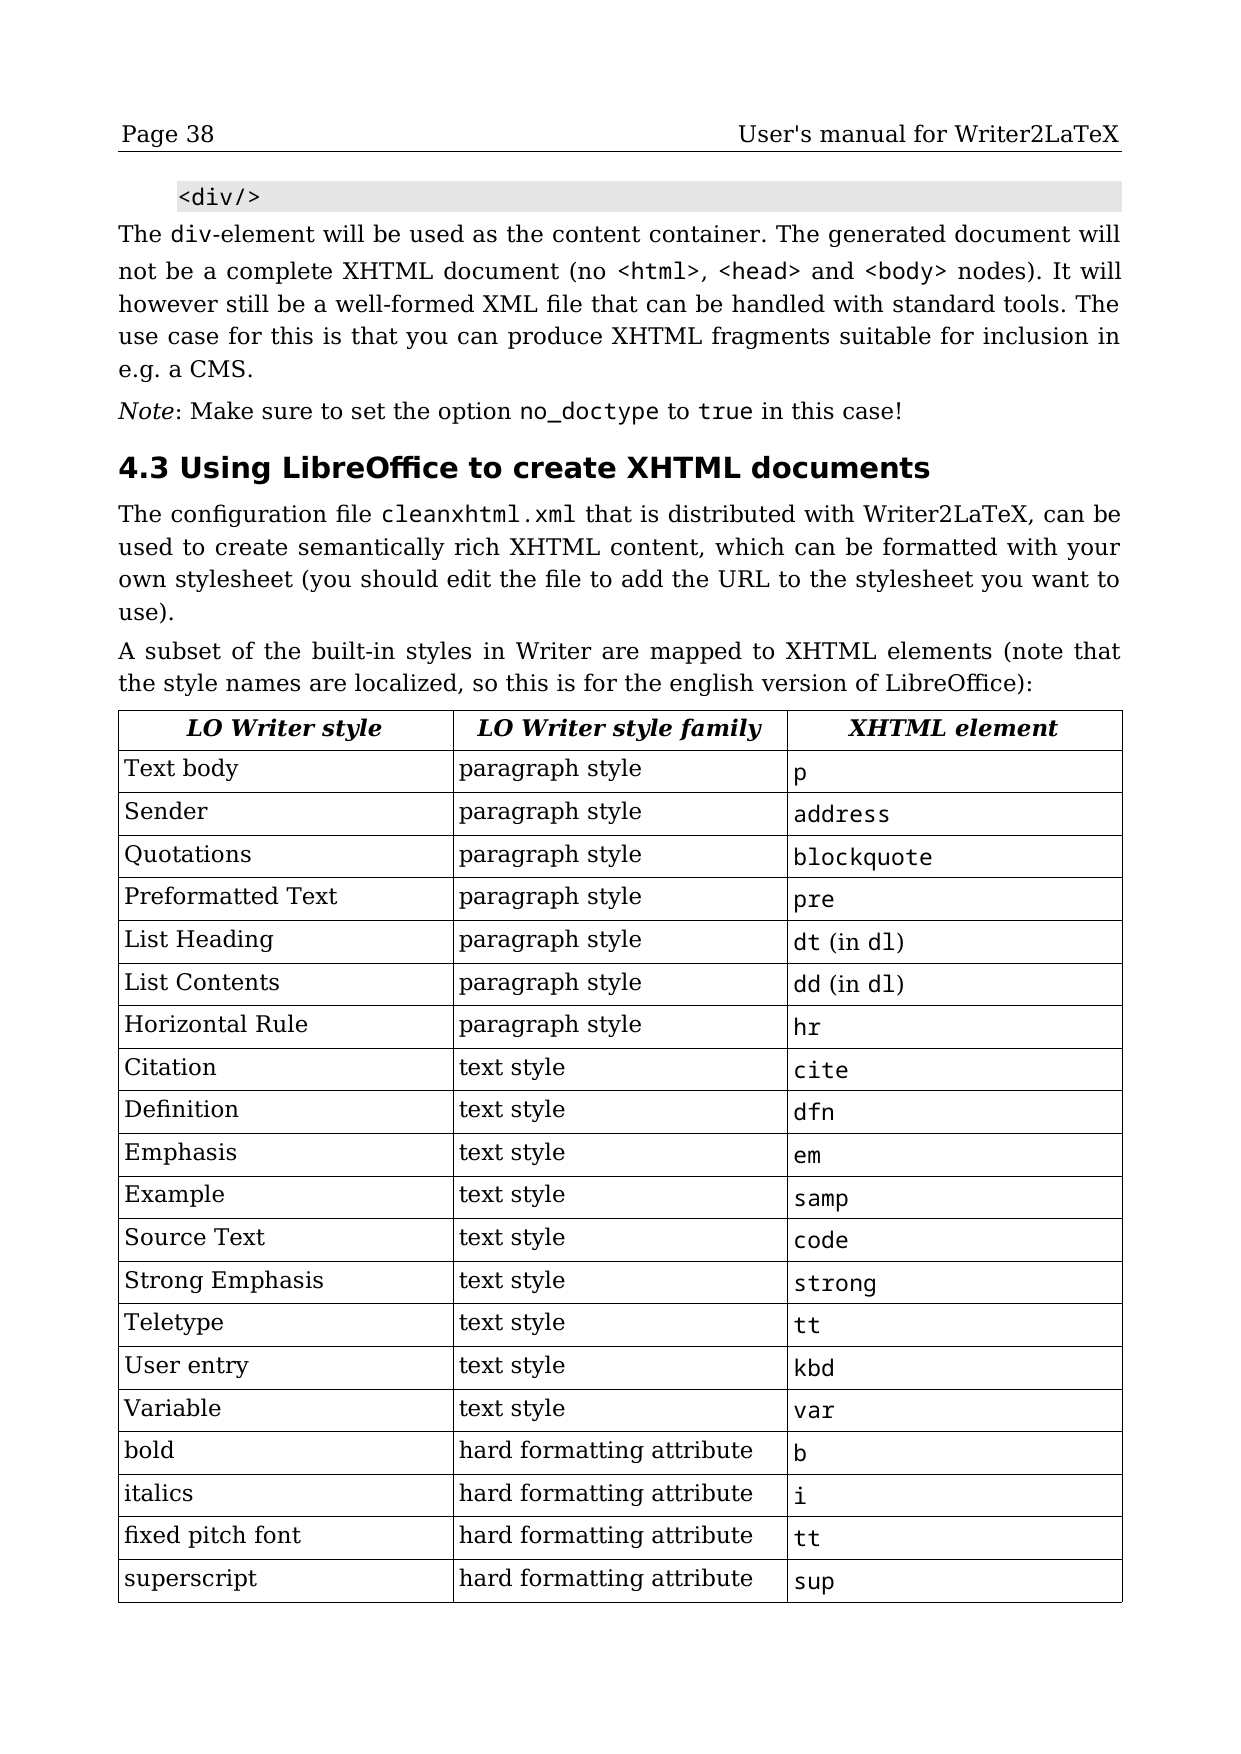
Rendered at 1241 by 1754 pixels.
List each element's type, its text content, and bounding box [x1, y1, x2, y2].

table_cell text style [454, 1049, 787, 1090]
table_cell sup [788, 1560, 1122, 1602]
table_cell text style [454, 1177, 787, 1218]
table_cell Quotations [119, 836, 453, 877]
table_cell List Contents [119, 964, 453, 1005]
table_cell text style [454, 1219, 787, 1261]
text The div-element will be used as the content container. The generated document will not be a complete XHTML document (no <html>, <head> and <body> nodes). It will however still be a well-formed XML file that can be handled with standard tools. The use case for this is that you can produce XHTML fragments suitable for inclusion in e.g. a CMS. [118, 217, 1122, 383]
text Note: Make sure to set the option no_doctype to true in this case! [118, 395, 1122, 426]
table_cell paragraph style [454, 1006, 787, 1048]
text <div/> [177, 181, 1122, 212]
table_cell text style [454, 1134, 787, 1176]
table_cell Preformatted Text [119, 878, 453, 920]
table_cell Text body [119, 751, 453, 792]
table_cell paragraph style [454, 964, 787, 1005]
table_cell paragraph style [454, 793, 787, 835]
table_cell hard formatting attribute [454, 1560, 787, 1602]
table_cell dt (in dl) [788, 921, 1122, 963]
table_cell address [788, 793, 1122, 835]
table_cell Emphasis [119, 1134, 453, 1176]
subtitle Using LibreOffice to create XHTML documents [118, 451, 1122, 485]
table_cell bold [119, 1432, 453, 1474]
table_cell code [788, 1219, 1122, 1261]
table_header XHTML element [788, 711, 1122, 750]
table_header LO Writer style family [454, 711, 787, 750]
table_cell dfn [788, 1091, 1122, 1133]
table_cell tt [788, 1304, 1122, 1346]
table_cell superscript [119, 1560, 453, 1602]
table_cell hard formatting attribute [454, 1517, 787, 1559]
table_cell hr [788, 1006, 1122, 1048]
table_cell cite [788, 1049, 1122, 1090]
table_cell Teletype [119, 1304, 453, 1346]
table_cell strong [788, 1262, 1122, 1303]
table_cell Definition [119, 1091, 453, 1133]
table_cell blockquote [788, 836, 1122, 877]
table_cell Horizontal Rule [119, 1006, 453, 1048]
table_cell text style [454, 1390, 787, 1431]
table_cell kbd [788, 1347, 1122, 1389]
table_cell paragraph style [454, 921, 787, 963]
table_cell i [788, 1475, 1122, 1516]
table_cell b [788, 1432, 1122, 1474]
table_cell List Heading [119, 921, 453, 963]
table_cell text style [454, 1262, 787, 1303]
table_cell Strong Emphasis [119, 1262, 453, 1303]
table_cell tt [788, 1517, 1122, 1559]
table_cell var [788, 1390, 1122, 1431]
table_cell Example [119, 1177, 453, 1218]
table_cell User entry [119, 1347, 453, 1389]
table_cell p [788, 751, 1122, 792]
table_cell paragraph style [454, 836, 787, 877]
table_cell em [788, 1134, 1122, 1176]
table_cell text style [454, 1091, 787, 1133]
text A subset of the built-in styles in Writer are mapped to XHTML elements (note that the style names are localized, so this is for the english version of LibreOffice): [118, 638, 1122, 697]
table_cell hard formatting attribute [454, 1475, 787, 1516]
table_cell hard formatting attribute [454, 1432, 787, 1474]
text The configuration file cleanxhtml.xml that is distributed with Writer2LaTeX, can be used to create semantically rich XHTML content, which can be formatted with your own stylesheet (you should edit the file to add the URL to the stylesheet you want to use). [118, 497, 1122, 625]
table_cell Sender [119, 793, 453, 835]
table_cell italics [119, 1475, 453, 1516]
table_cell Citation [119, 1049, 453, 1090]
table_cell text style [454, 1304, 787, 1346]
table_cell pre [788, 878, 1122, 920]
table_cell paragraph style [454, 751, 787, 792]
table_cell fixed pitch font [119, 1517, 453, 1559]
table_header LO Writer style [119, 711, 453, 750]
table_cell samp [788, 1177, 1122, 1218]
table_cell text style [454, 1347, 787, 1389]
table_cell Variable [119, 1390, 453, 1431]
table_cell Source Text [119, 1219, 453, 1261]
table_cell paragraph style [454, 878, 787, 920]
table_cell dd (in dl) [788, 964, 1122, 1005]
